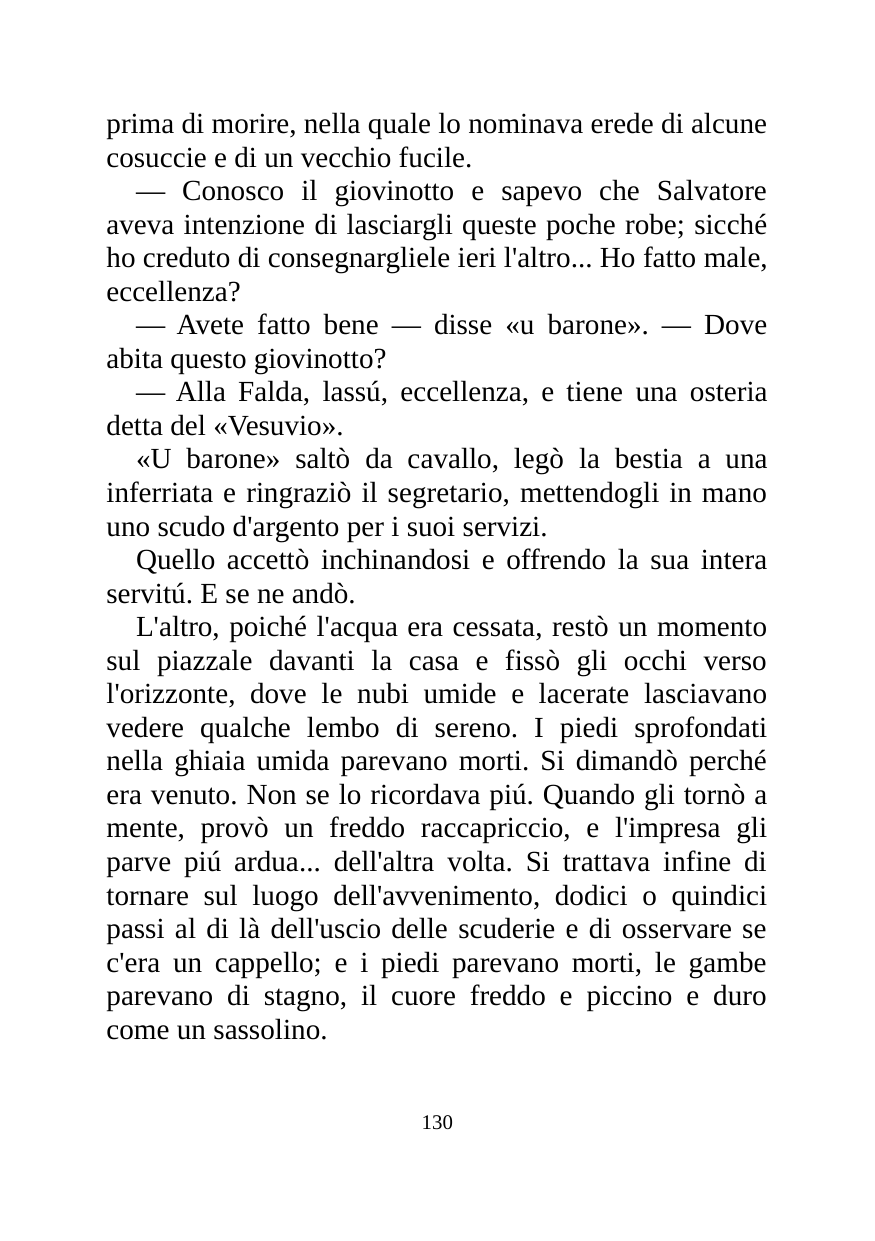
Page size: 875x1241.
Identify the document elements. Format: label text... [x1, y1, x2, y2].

text prima di morire, nella quale lo nominava erede di alcune cosuccie e di un vecchio fucile. [106, 106, 768, 173]
text «U barone» saltò da cavallo, legò la bestia a una inferriata e ringraziò il segretario, mettendogli in mano uno scudo d'argento per i suoi servizi. [106, 442, 768, 542]
text — Avete fatto bene — disse «u barone». — Dove abita questo giovinotto? [106, 307, 768, 374]
text — Conosco il giovinotto e sapevo che Salvatore aveva intenzione di lasciargli queste poche robe; sicché ho creduto di consegnargliele ieri l'altro... Ho fatto male, eccellenza? [106, 173, 768, 307]
text — Alla Falda, lassú, eccellenza, e tiene una osteria detta del «Vesuvio». [106, 374, 768, 442]
text Quello accettò inchinandosi e offrendo la sua intera servitú. E se ne andò. [106, 542, 768, 609]
text L'altro, poiché l'acqua era cessata, restò un momento sul piazzale davanti la casa e fissò gli occhi verso l'orizzonte, dove le nubi umide e lacerate lasciavano vedere qualche lembo di sereno. I piedi sprofondati nella ghiaia umida parevano morti. Si dimandò perché era venuto. Non se lo ricordava piú. Quando gli tornò a mente, provò un freddo raccapriccio, e l'impresa gli parve piú ardua... dell'altra volta. Si trattava infine di tornare sul luogo dell'avvenimento, dodici o quindici passi al di là dell'uscio delle scuderie e di osservare se c'era un cappello; e i piedi parevano morti, le gambe parevano di stagno, il cuore freddo e piccino e duro come un sassolino. [106, 609, 768, 1045]
